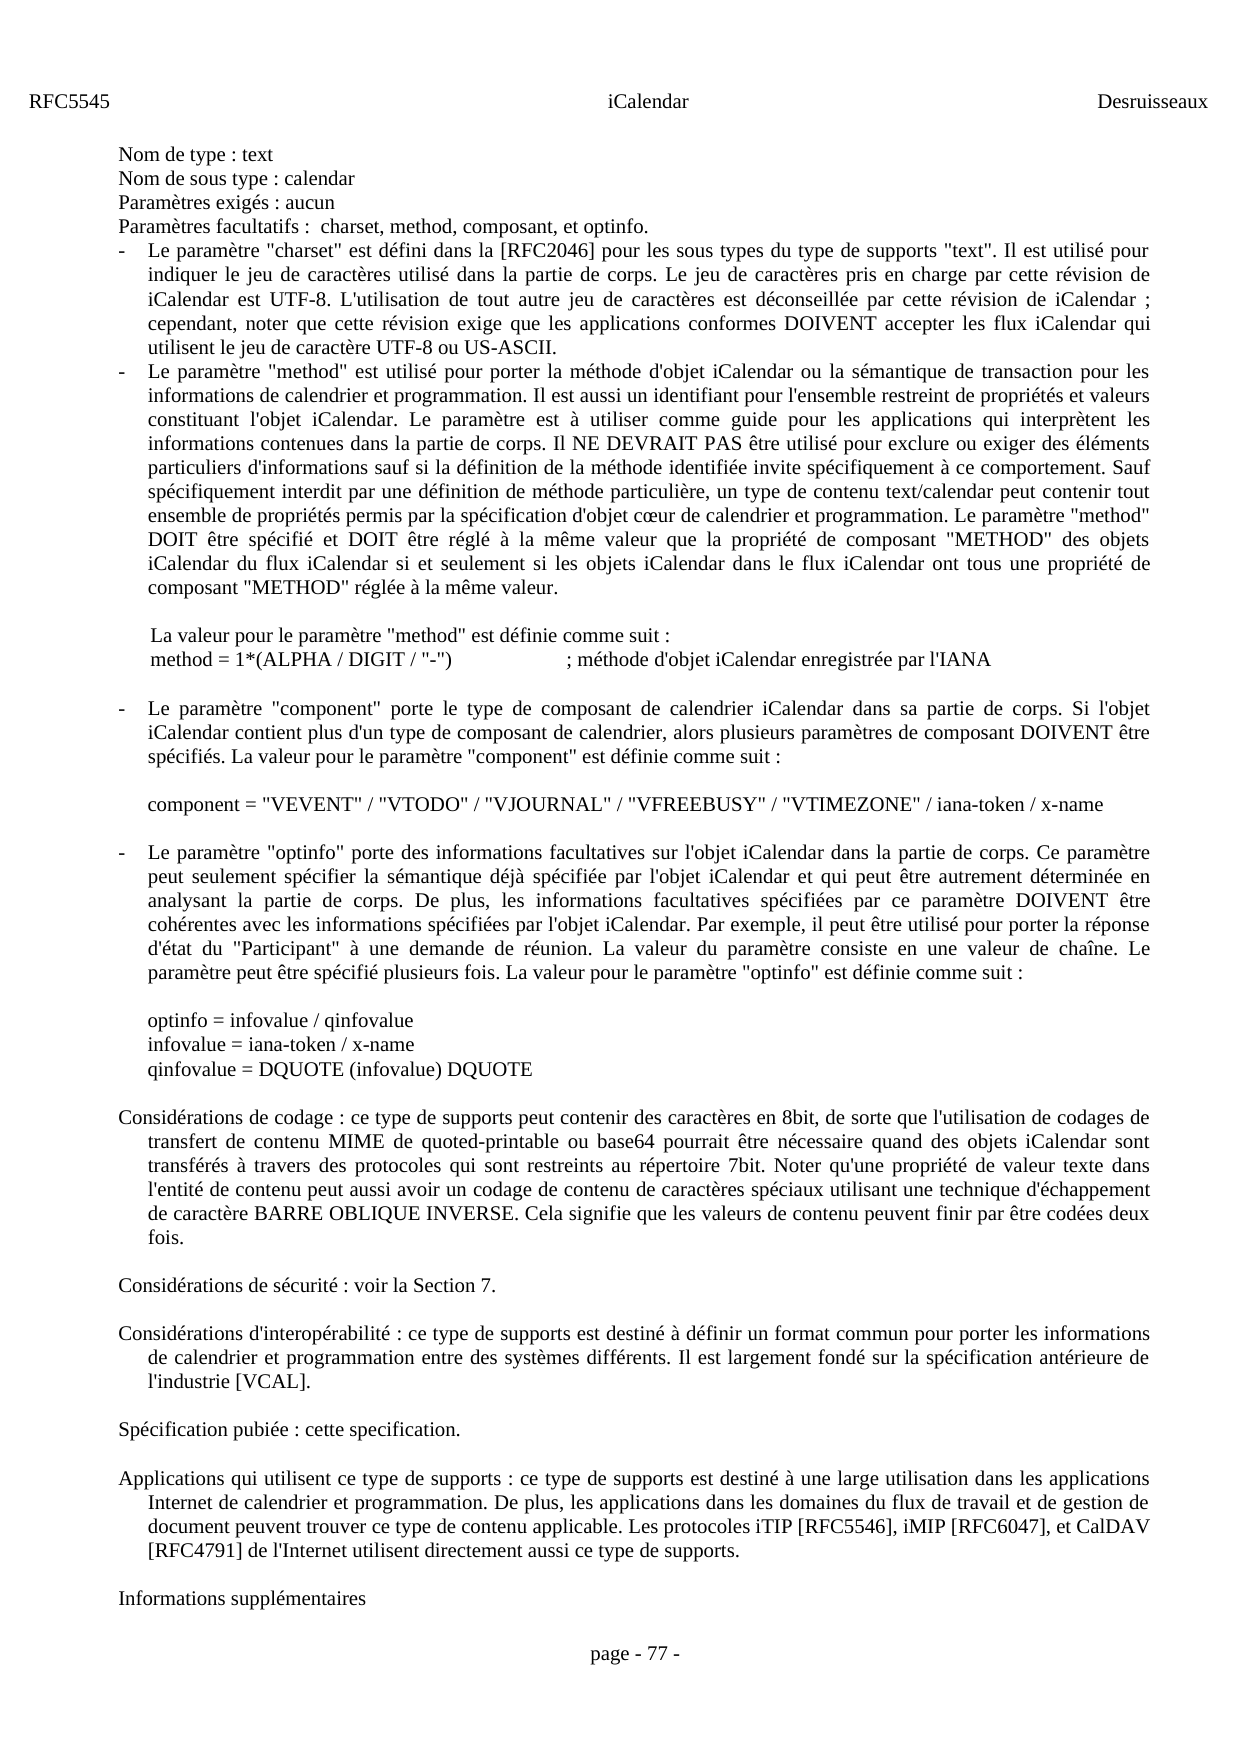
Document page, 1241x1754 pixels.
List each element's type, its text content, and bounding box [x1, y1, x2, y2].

text Applications qui utilisent ce type de supports : ce type de supports est destiné à une large utilisation dans les applications Internet de calendrier et programmation. De plus, les applications dans les domaines du flux de travail et de gestion de document peuvent trouver ce type de contenu applicable. Les protocoles iTIP [RFC5546], iMIP [RFC6047], et CalDAV [RFC4791] de l'Internet utilisent directement aussi ce type de supports. [118, 1466, 1152, 1562]
text - Le paramètre "optinfo" porte des informations facultatives sur l'objet iCalendar dans la partie de corps. Ce paramètre peut seulement spécifier la sémantique déjà spécifiée par l'objet iCalendar et qui peut être autrement déterminée en analysant la partie de corps. De plus, les informations facultatives spécifiées par ce paramètre DOIVENT être cohérentes avec les informations spécifiées par l'objet iCalendar. Par exemple, il peut être utilisé pour porter la réponse d'état du "Participant" à une demande de réunion. La valeur du paramètre consiste en une valeur de chaîne. Le paramètre peut être spécifié plusieurs fois. La valeur pour le paramètre "optinfo" est définie comme suit : [118, 840, 1152, 984]
text infovalue = iana-token / x-name [147, 1032, 1152, 1056]
text Considérations de sécurité : voir la Section 7. [118, 1273, 1152, 1297]
text - Le paramètre "component" porte le type de composant de calendrier iCalendar dans sa partie de corps. Si l'objet iCalendar contient plus d'un type de composant de calendrier, alors plusieurs paramètres de composant DOIVENT être spécifiés. La valeur pour le paramètre "component" est définie comme suit : [118, 696, 1152, 768]
text Considérations d'interopérabilité : ce type de supports est destiné à définir un format commun pour porter les informations de calendrier et programmation entre des systèmes différents. Il est largement fondé sur la spécification antérieure de l'industrie [VCAL]. [118, 1321, 1152, 1393]
text method = 1*(ALPHA / DIGIT / "-") ; méthode d'objet iCalendar enregistrée par l'IANA [150, 647, 1152, 671]
text Considérations de codage : ce type de supports peut contenir des caractères en 8bit, de sorte que l'utilisation de codages de transfert de contenu MIME de quoted-printable ou base64 pourrait être nécessaire quand des objets iCalendar sont transférés à travers des protocoles qui sont restreints au répertoire 7bit. Noter qu'une propriété de valeur texte dans l'entité de contenu peut aussi avoir un codage de contenu de caractères spéciaux utilisant une technique d'échappement de caractère BARRE OBLIQUE INVERSE. Cela signifie que les valeurs de contenu peuvent finir par être codées deux fois. [118, 1104, 1152, 1249]
text Paramètres exigés : aucun [118, 190, 1152, 214]
text Paramètres facultatifs : charset, method, composant, et optinfo. [118, 214, 1152, 238]
text optinfo = infovalue / qinfovalue [147, 1008, 1152, 1032]
text - Le paramètre "method" est utilisé pour porter la méthode d'objet iCalendar ou la sémantique de transaction pour les informations de calendrier et programmation. Il est aussi un identifiant pour l'ensemble restreint de propriétés et valeurs constituant l'objet iCalendar. Le paramètre est à utiliser comme guide pour les applications qui interprètent les informations contenues dans la partie de corps. Il NE DEVRAIT PAS être utilisé pour exclure ou exiger des éléments particuliers d'informations sauf si la définition de la méthode identifiée invite spécifiquement à ce comportement. Sauf spécifiquement interdit par une définition de méthode particulière, un type de contenu text/calendar peut contenir tout ensemble de propriétés permis par la spécification d'objet cœur de calendrier et programmation. Le paramètre "method" DOIT être spécifié et DOIT être réglé à la même valeur que la propriété de composant "METHOD" des objets iCalendar du flux iCalendar si et seulement si les objets iCalendar dans le flux iCalendar ont tous une propriété de composant "METHOD" réglée à la même valeur. [118, 359, 1152, 599]
text La valeur pour le paramètre "method" est définie comme suit : [150, 623, 1152, 647]
text Nom de sous type : calendar [118, 166, 1152, 190]
text Informations supplémentaires [118, 1586, 1152, 1610]
text Spécification pubiée : cette specification. [118, 1417, 1152, 1441]
text qinfovalue = DQUOTE (infovalue) DQUOTE [147, 1056, 1152, 1081]
text component = "VEVENT" / "VTODO" / "VJOURNAL" / "VFREEBUSY" / "VTIMEZONE" / iana-token / x-name [147, 792, 1152, 816]
text - Le paramètre "charset" est défini dans la [RFC2046] pour les sous types du type de supports "text". Il est utilisé pour indiquer le jeu de caractères utilisé dans la partie de corps. Le jeu de caractères pris en charge par cette révision de iCalendar est UTF-8. L'utilisation de tout autre jeu de caractères est déconseillée par cette révision de iCalendar ; cependant, noter que cette révision exige que les applications conformes DOIVENT accepter les flux iCalendar qui utilisent le jeu de caractère UTF-8 ou US-ASCII. [118, 238, 1152, 359]
text Nom de type : text [118, 142, 1152, 166]
